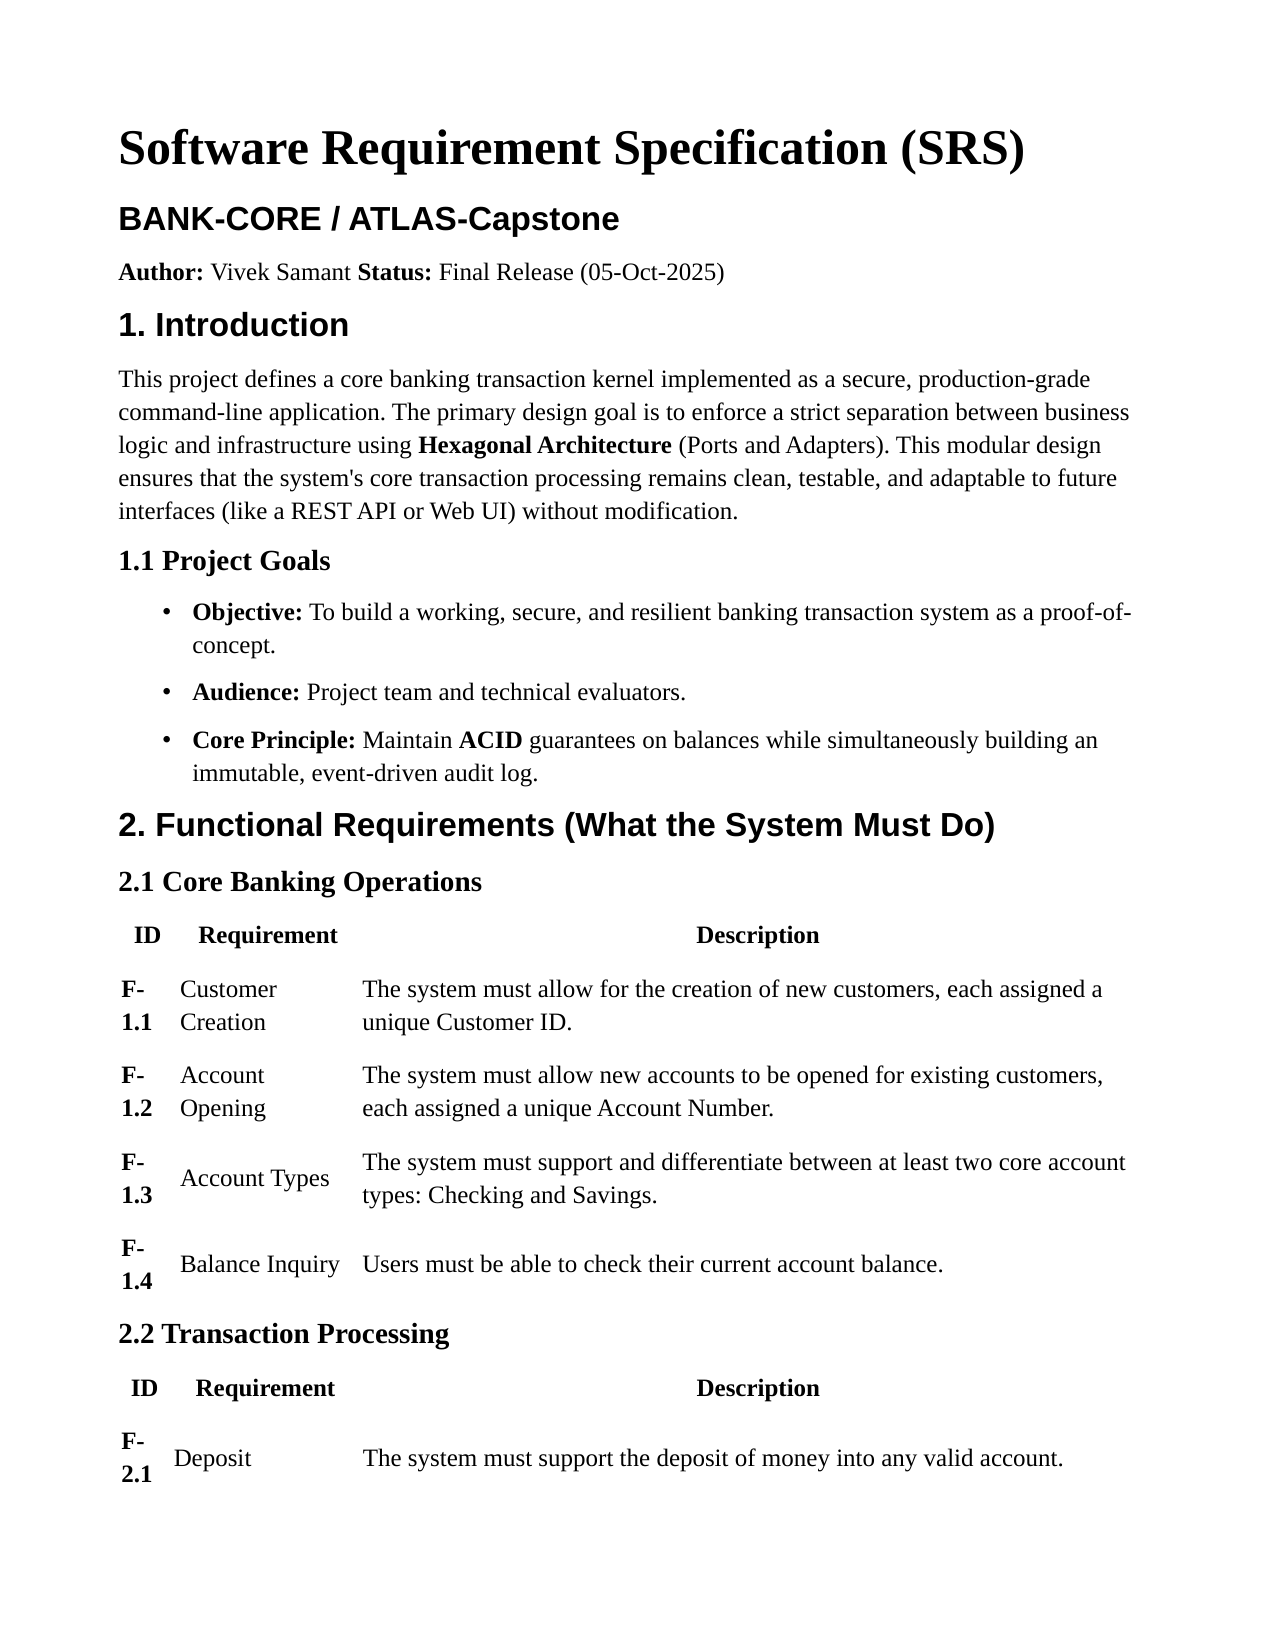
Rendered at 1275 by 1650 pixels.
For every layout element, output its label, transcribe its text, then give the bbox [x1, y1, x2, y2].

list Core Principle: Maintain ACID guarantees on balances while simultaneously building an immutable, event-driven audit log. [162, 725, 1157, 787]
text Author: Vivek Samant Status: Final Release (05-Oct-2025) [118, 257, 1157, 286]
table_cell Users must be able to check their current account balance. [359, 1230, 1157, 1317]
table_cell The system must support and differentiate between at least two core account types: Checking and Savings. [359, 1144, 1157, 1230]
table_cell The system must support the deposit of money into any valid account. [360, 1423, 1157, 1510]
table_cell Account Opening [177, 1057, 359, 1144]
subtitle 2.1 Core Banking Operations [118, 864, 1157, 898]
table_cell F-1.4 [118, 1230, 177, 1317]
subtitle 2. Functional Requirements (What the System Must Do) [118, 806, 1157, 844]
table_cell Balance Inquiry [177, 1230, 359, 1317]
table_cell Deposit [171, 1423, 360, 1510]
subtitle 1. Introduction [118, 305, 1157, 343]
table_header Requirement [177, 918, 359, 971]
subtitle 1.1 Project Goals [118, 543, 1157, 577]
table_cell F-1.1 [118, 971, 177, 1057]
table_header ID [118, 918, 177, 971]
subtitle 2.2 Transaction Processing [118, 1317, 1157, 1350]
table_header ID [118, 1370, 171, 1423]
list Audience: Project team and technical evaluators. [162, 677, 1157, 706]
list Objective: To build a working, secure, and resilient banking transaction system as a proof-of-concept. [162, 597, 1157, 658]
table_header Description [359, 918, 1157, 971]
table_cell F-1.2 [118, 1057, 177, 1144]
table_cell Customer Creation [177, 971, 359, 1057]
table_cell The system must allow new accounts to be opened for existing customers, each assigned a unique Account Number. [359, 1057, 1157, 1144]
table_cell F-2.1 [118, 1423, 171, 1510]
table_cell Account Types [177, 1144, 359, 1230]
subtitle BANK-CORE / ATLAS-Capstone [118, 199, 1157, 237]
table_header Requirement [171, 1370, 360, 1423]
text This project defines a core banking transaction kernel implemented as a secure, production-grade command-line application. The primary design goal is to enforce a strict separation between business logic and infrastructure using Hexagonal Architecture (Ports and Adapters). This modular design ensures that the system's core transaction processing remains clean, testable, and adaptable to future interfaces (like a REST API or Web UI) without modification. [118, 364, 1157, 525]
table_cell F-1.3 [118, 1144, 177, 1230]
subtitle Software Requirement Specification (SRS) [118, 118, 1157, 176]
table_header Description [360, 1370, 1157, 1423]
table_cell The system must allow for the creation of new customers, each assigned a unique Customer ID. [359, 971, 1157, 1057]
